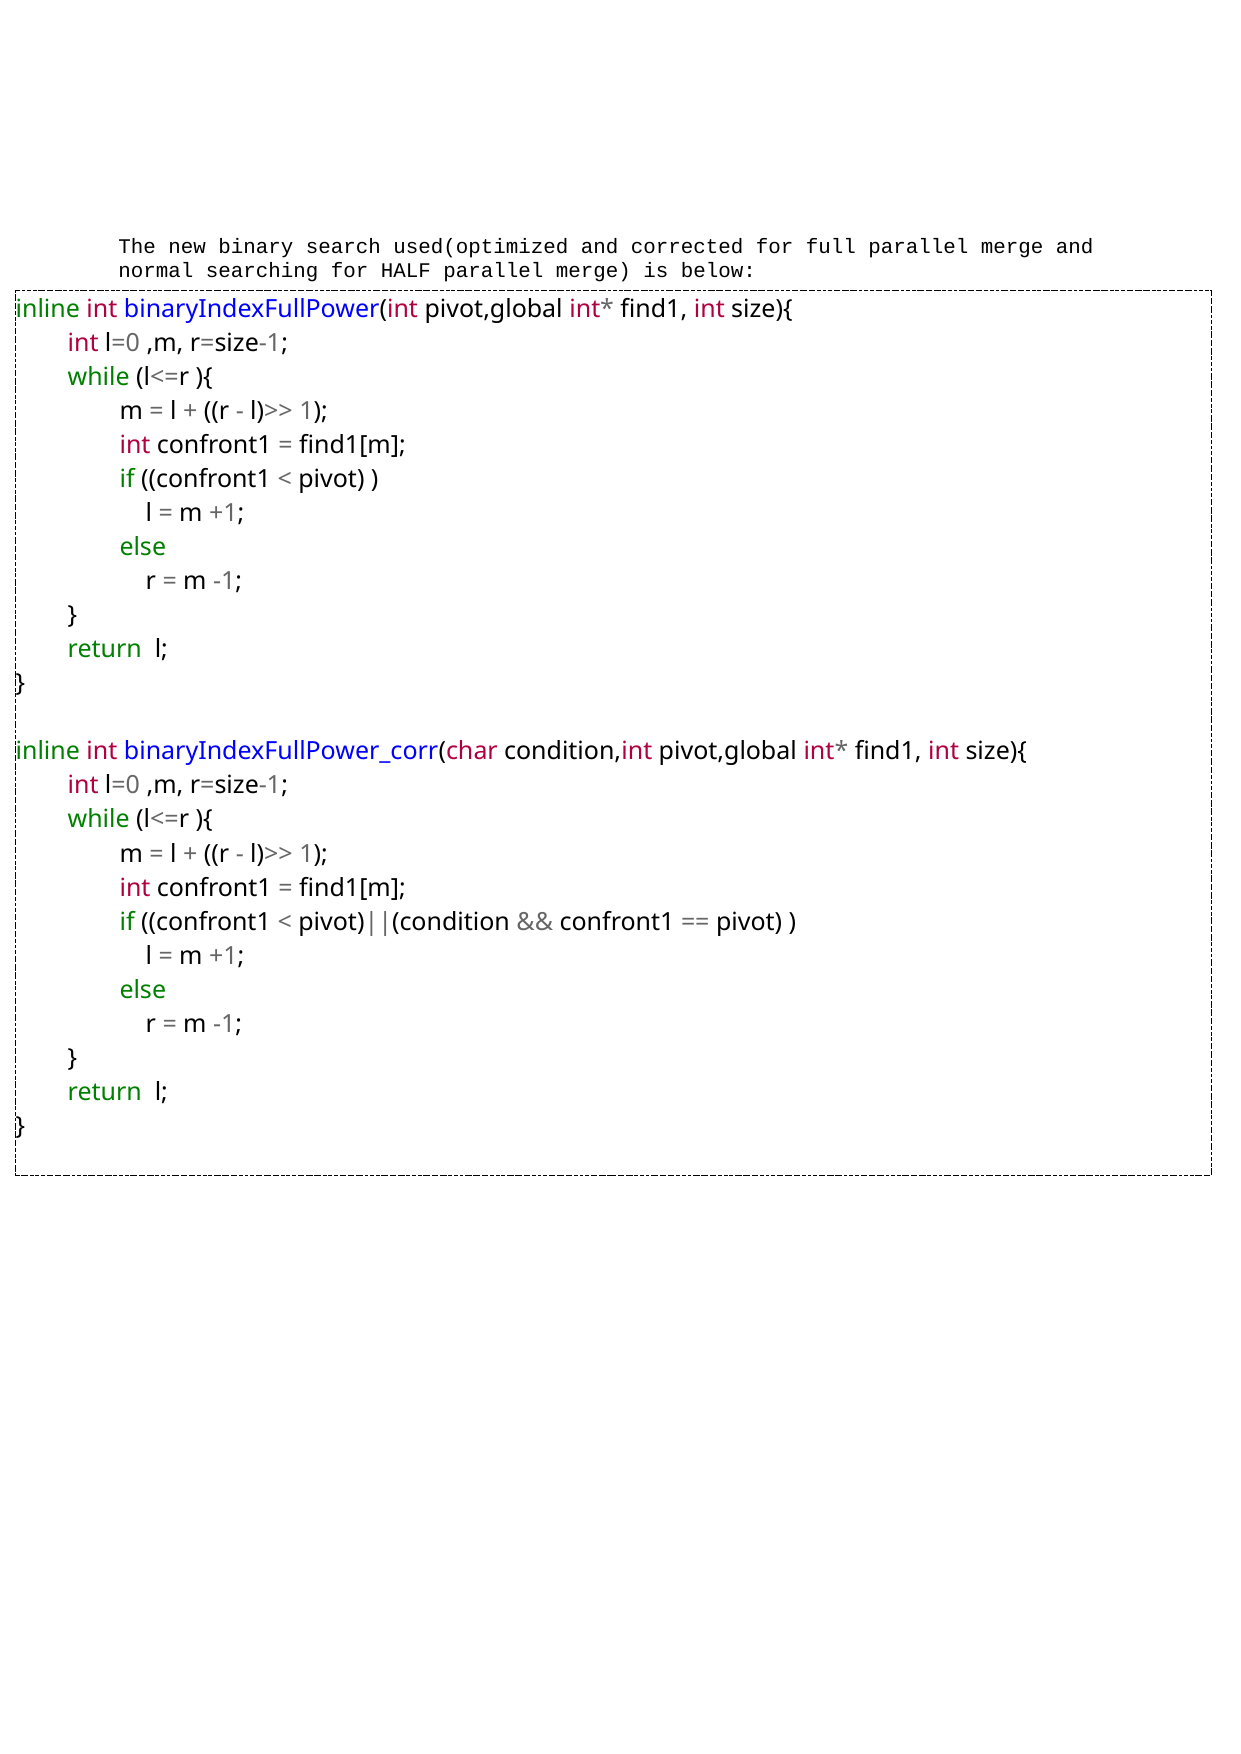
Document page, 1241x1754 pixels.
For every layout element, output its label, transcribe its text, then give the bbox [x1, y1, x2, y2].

text The new binary search used(optimized and corrected for full parallel merge and normal searching for HALF parallel merge) is below: [118, 236, 1122, 284]
